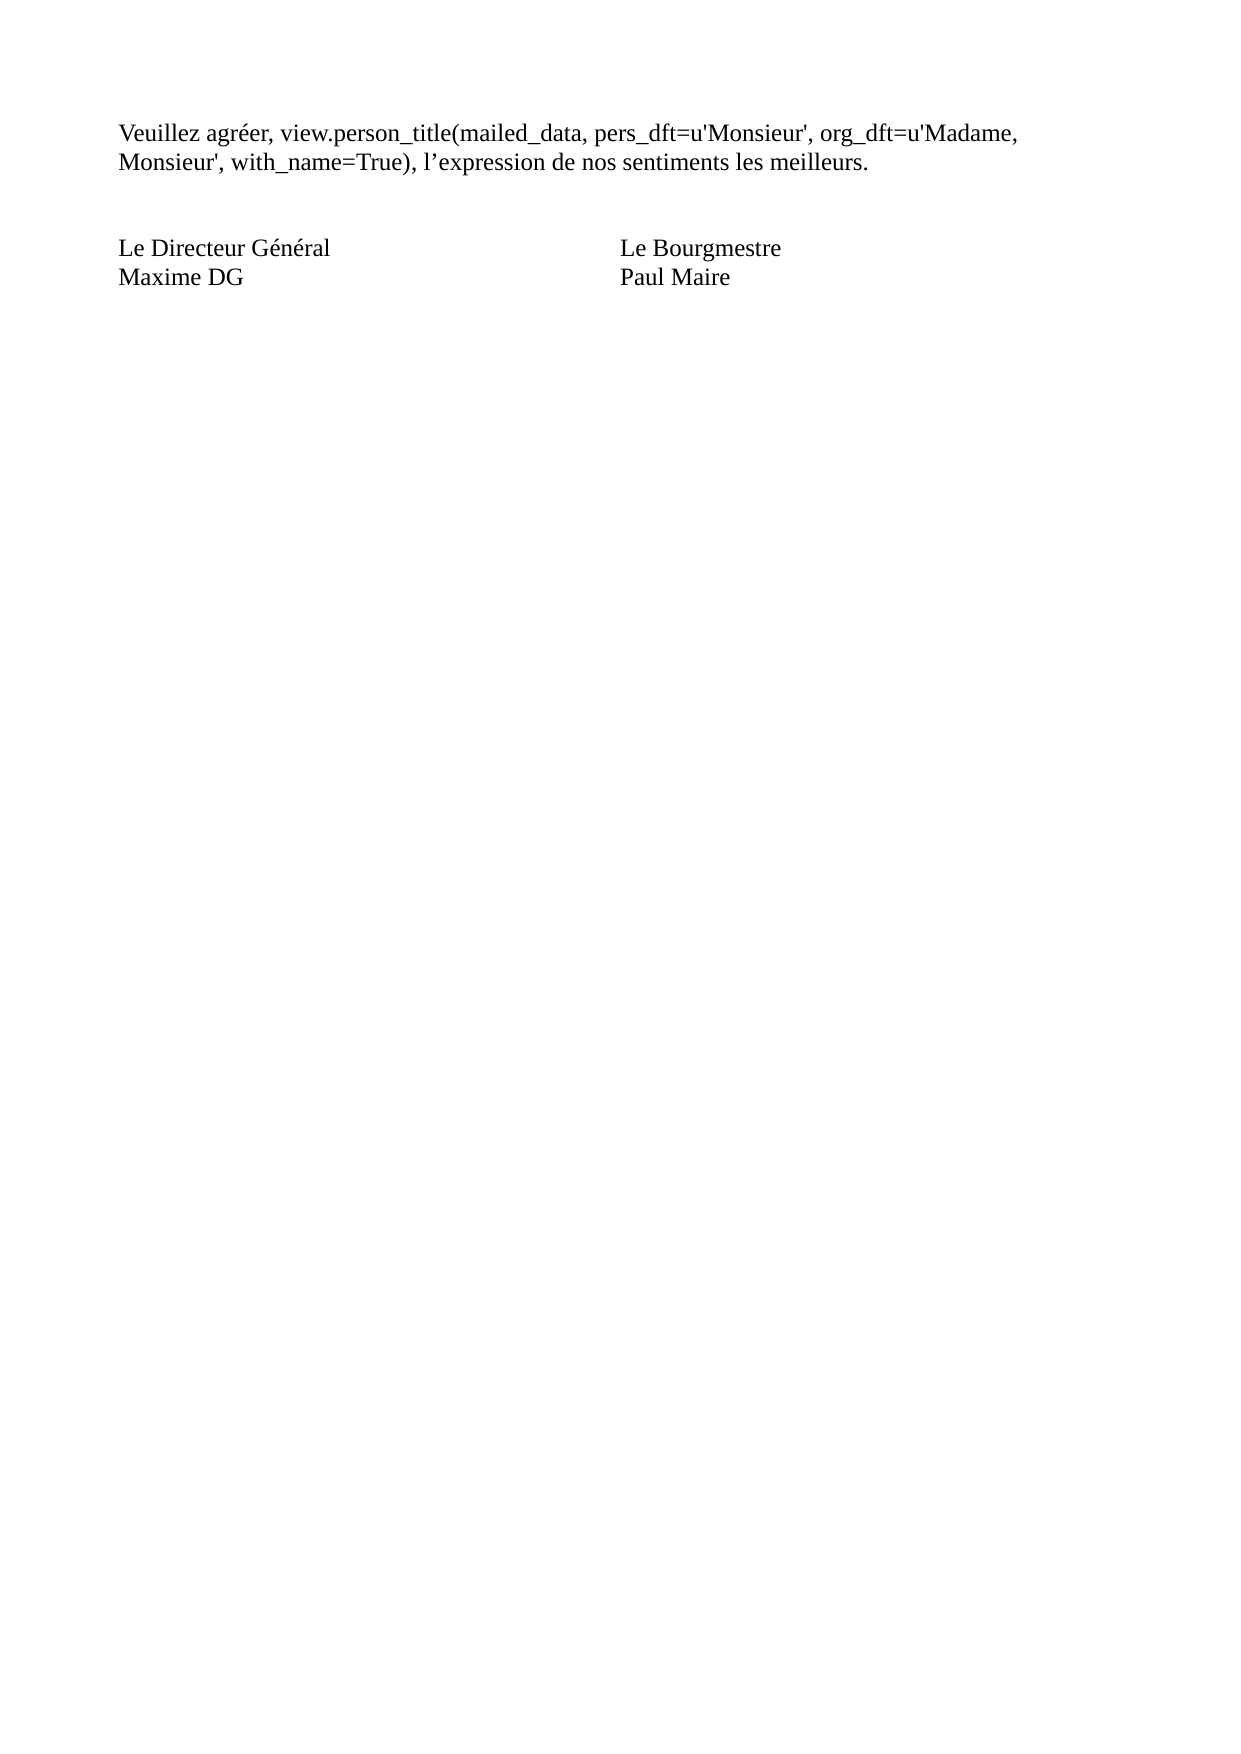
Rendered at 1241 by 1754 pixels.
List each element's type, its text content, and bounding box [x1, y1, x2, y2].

table_header Le Bourgmestre Paul Maire [620, 233, 1122, 406]
text Veuillez agréer, view.person_title(mailed_data, pers_dft=u'Monsieur', org_dft=u'Madame, Monsieur', with_name=True), l’expression de nos sentiments les meilleurs. [118, 118, 1122, 176]
table_header Le Directeur Général Maxime DG [118, 233, 620, 406]
